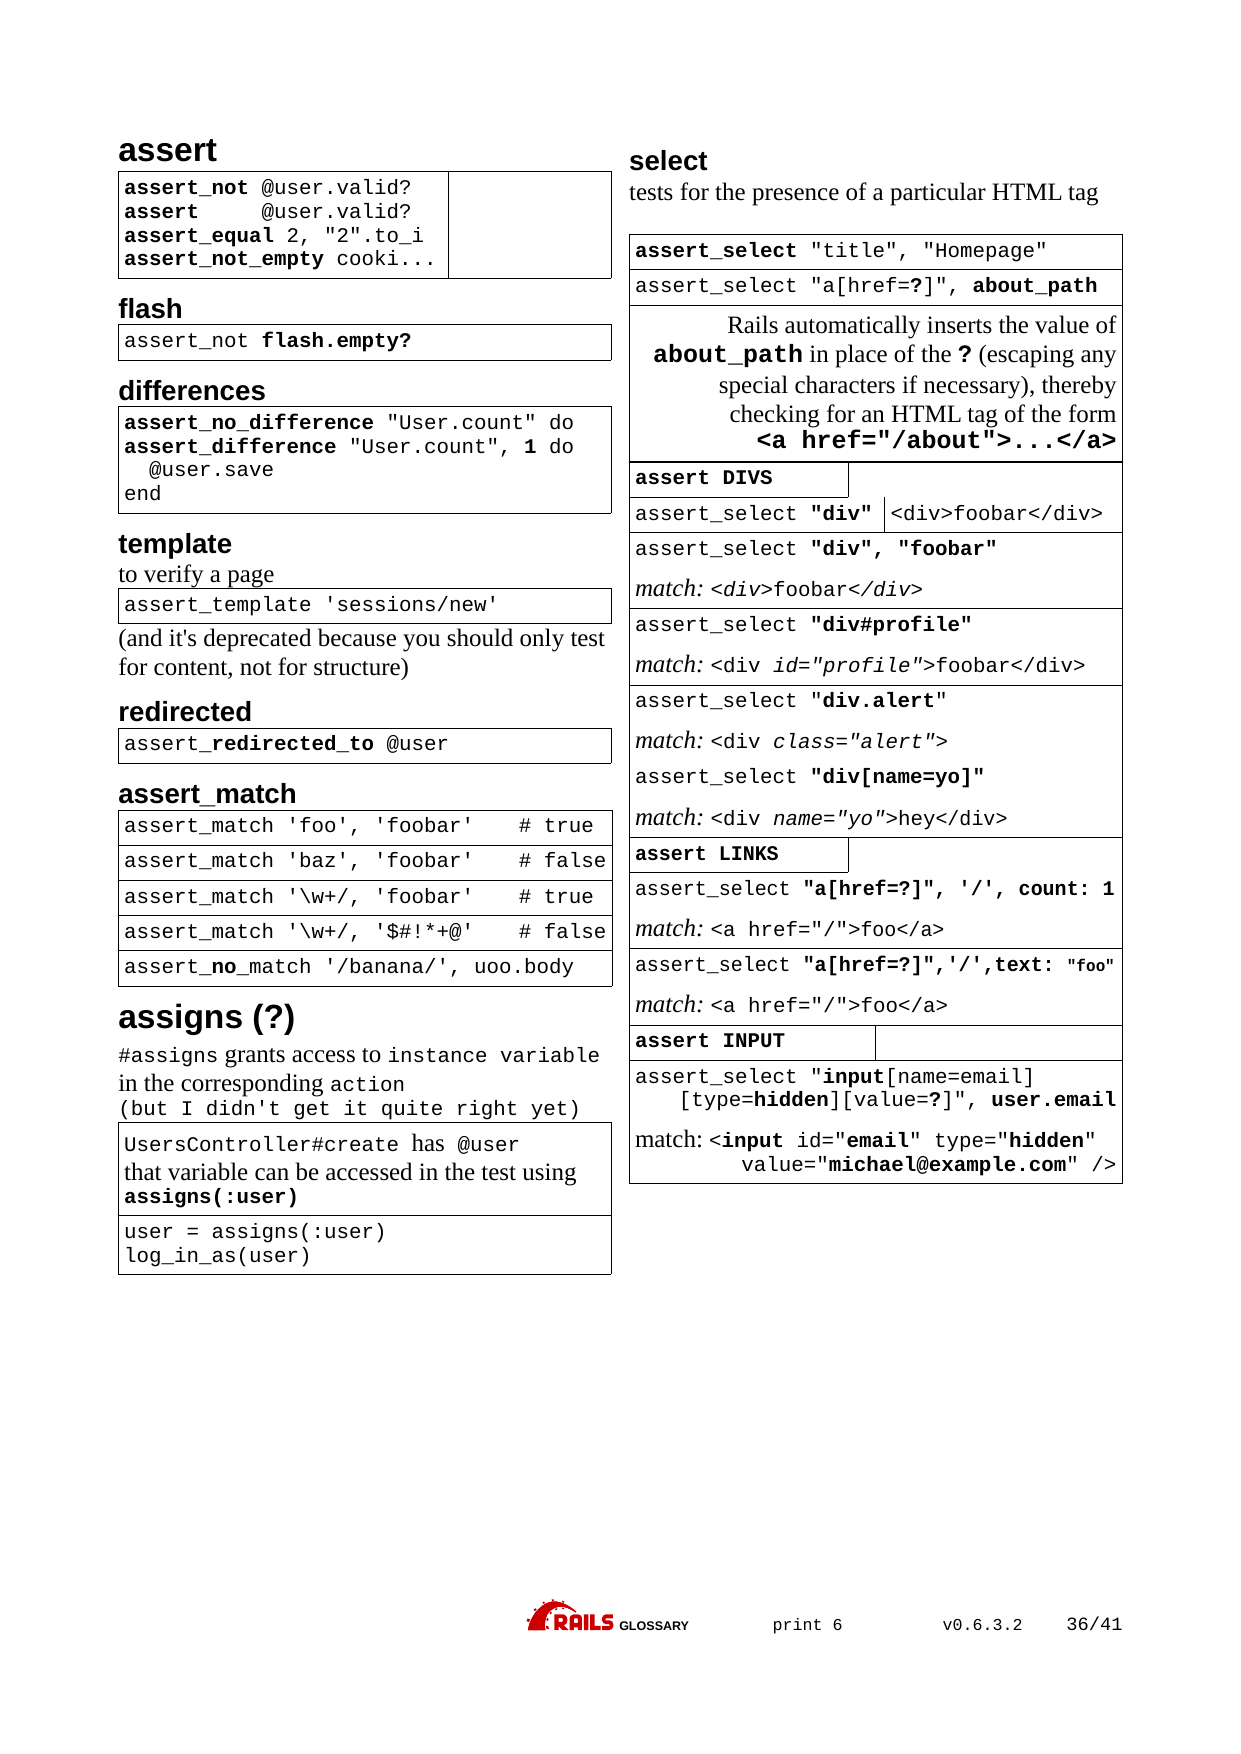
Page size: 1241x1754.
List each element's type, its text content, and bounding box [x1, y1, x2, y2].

table_cell assert_select "div", "foobar" [630, 533, 1122, 567]
subtitle select [629, 145, 1122, 177]
table_header UsersController#create has @user that variable can be accessed in the test using assigns(:user) [119, 1123, 611, 1215]
text #assigns grants access to instance variable in the corresponding action [118, 1039, 611, 1098]
subtitle assigns (?) [118, 997, 611, 1036]
table_cell # false [483, 846, 612, 880]
text (but I didn't get it quite right yet) [118, 1098, 611, 1122]
table_cell assert_no_match '/banana/', uoo.body [119, 951, 612, 986]
table_cell <div>foobar</div> [885, 497, 1122, 532]
table_cell assert LINKS [630, 838, 848, 872]
table_cell assert INPUT [630, 1026, 875, 1060]
table_header assert_template 'sessions/new' [119, 589, 611, 623]
table_header assert_select "title", "Homepage" [630, 235, 1122, 269]
table_cell assert_select "div.alert" [630, 686, 1122, 720]
table_cell match: <div class="alert"> [630, 720, 1122, 761]
table_cell assert_match '\w+/, '$#!*+@' [119, 916, 483, 950]
table_cell assert_match '\w+/, 'foobar' [119, 881, 483, 915]
table_cell assert_select "a[href=?]", '/', count: 1 [630, 872, 1122, 907]
table_cell assert_select "div" [630, 497, 884, 532]
table_header assert DIVS [630, 463, 848, 497]
table_cell match: <a href="/">foo</a> [630, 984, 1122, 1024]
table_cell match: <input id="email" type="hidden" value="michael@example.com" /> [630, 1119, 1122, 1183]
table_cell match: <a href="/">foo</a> [630, 907, 1122, 948]
table_header assert_no_difference "User.count" do assert_difference "User.count", 1 do @user.save end [119, 407, 611, 512]
table_header assert_redirected_to @user [119, 729, 611, 763]
table_cell assert_select "div#profile" [630, 609, 1122, 643]
subtitle template [118, 527, 611, 559]
table_cell # false [483, 916, 612, 950]
table_header [449, 172, 611, 278]
text tests for the presence of a particular HTML tag [629, 177, 1122, 205]
table_cell Rails automatically inserts the value of about_path in place of the ? (escaping any special characters if necessary), thereby checking for an HTML tag of the form <a href="/about">...</a> [630, 306, 1122, 461]
subtitle assert [118, 130, 611, 168]
table_cell assert_select "a[href=?]",'/',text: "foo" [630, 949, 1122, 983]
text (and it's deprecated because you should only test for content, not for structure) [118, 624, 611, 681]
table_cell assert_select "a[href=?]", about_path [630, 270, 1122, 304]
subtitle redirected [118, 696, 611, 727]
table_cell # true [483, 881, 612, 915]
text to verify a page [118, 559, 611, 588]
table_cell match: <div id="profile">foobar</div> [630, 644, 1122, 684]
subtitle differences [118, 374, 611, 406]
table_header assert_match 'foo', 'foobar' [119, 811, 483, 845]
table_header [849, 463, 1122, 497]
table_cell assert_select "div[name=yo]" [630, 761, 1122, 796]
table_header assert_not flash.empty? [119, 325, 611, 359]
subtitle flash [118, 292, 611, 324]
table_cell user = assigns(:user) log_in_as(user) [119, 1216, 611, 1274]
table_cell assert_match 'baz', 'foobar' [119, 846, 483, 880]
table_cell match: <div name="yo">hey</div> [630, 796, 1122, 837]
table_header assert_not @user.valid? assert @user.valid? assert_equal 2, "2".to_i assert_not_empty cooki... [119, 172, 448, 278]
table_header # true [483, 811, 612, 845]
table_cell match: <div>foobar</div> [630, 567, 1122, 608]
table_cell [849, 838, 1122, 872]
subtitle assert_match [118, 778, 611, 809]
table_cell assert_select "input[name=email] [type=hidden][value=?]", user.email [630, 1061, 1122, 1119]
table_cell [876, 1026, 1122, 1060]
